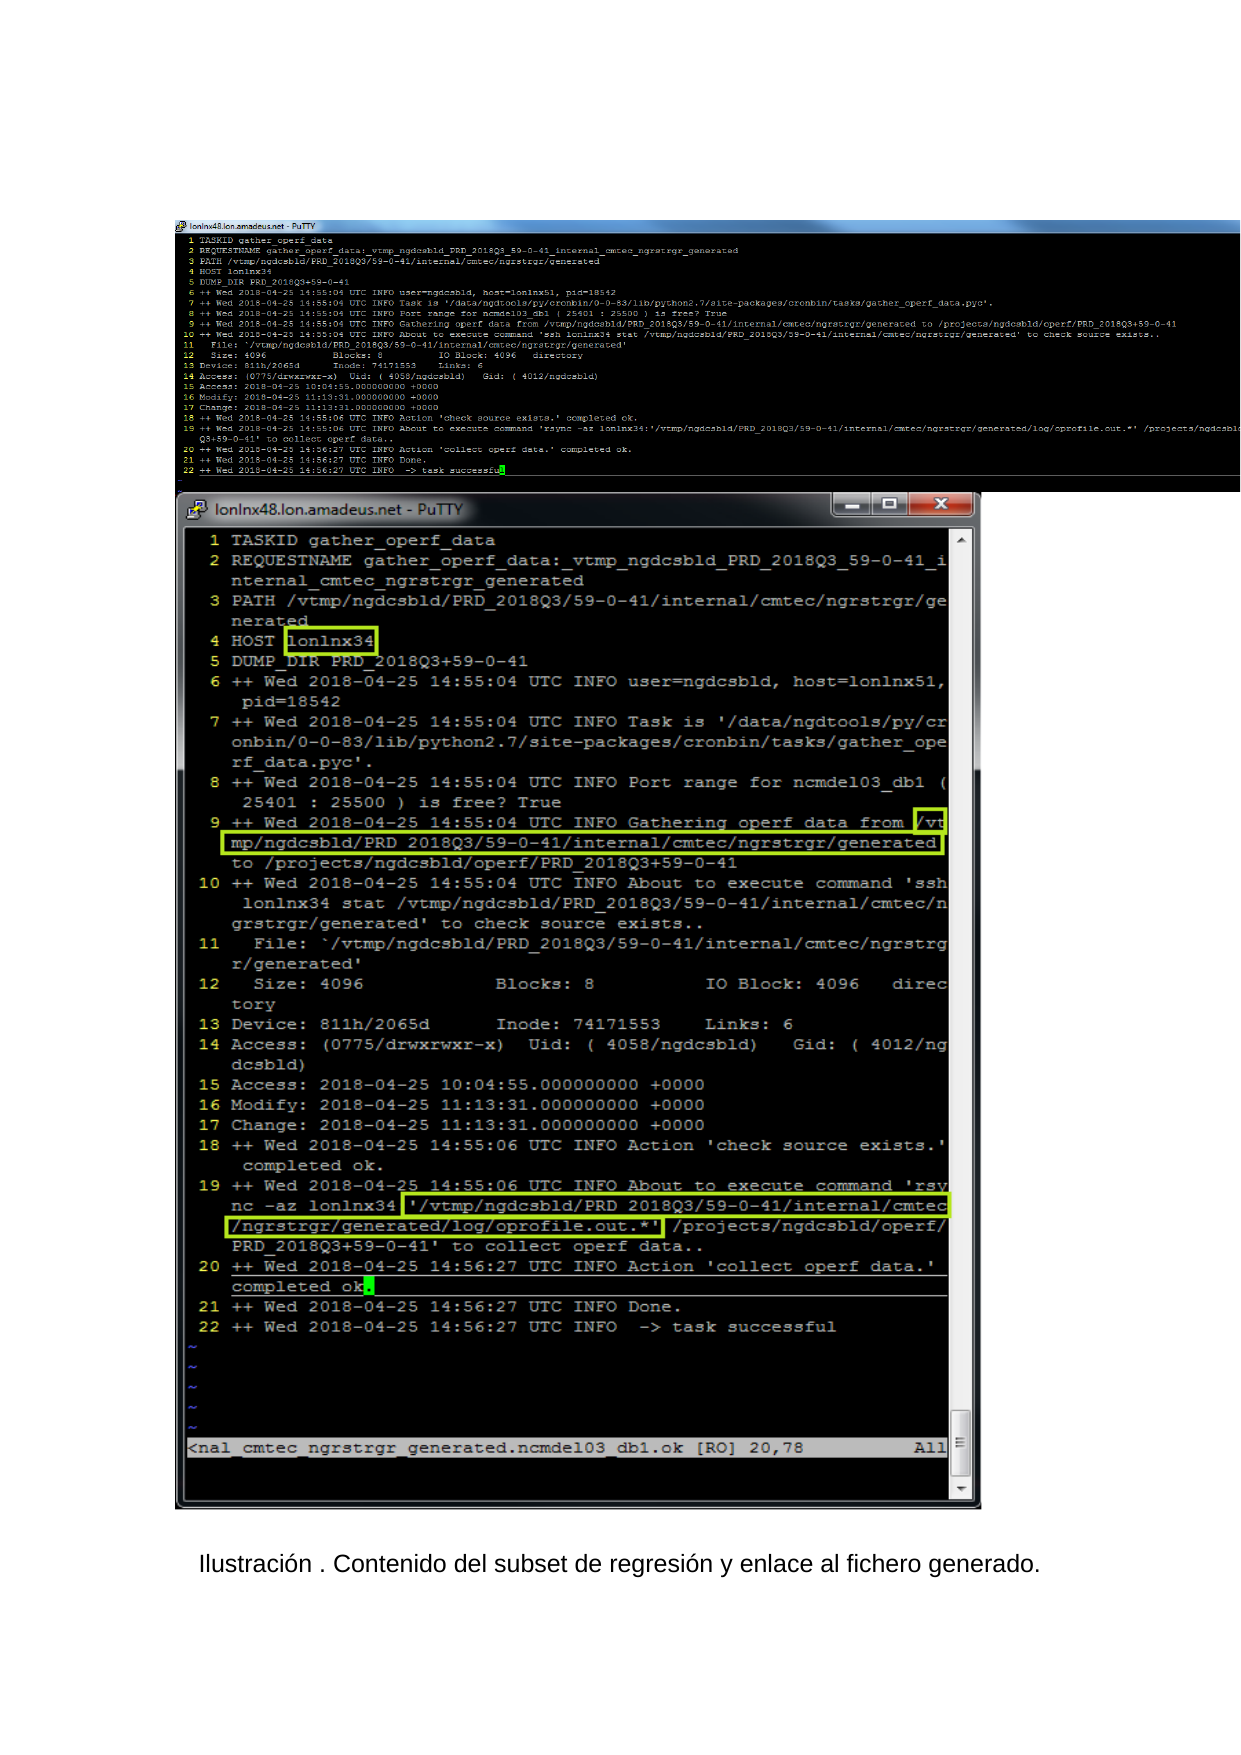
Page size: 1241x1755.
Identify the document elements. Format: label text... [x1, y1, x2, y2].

picture [175, 492, 982, 1512]
text Ilustración . Contenido del subset de regresión y enlace al fichero generado. [175, 1549, 1065, 1577]
